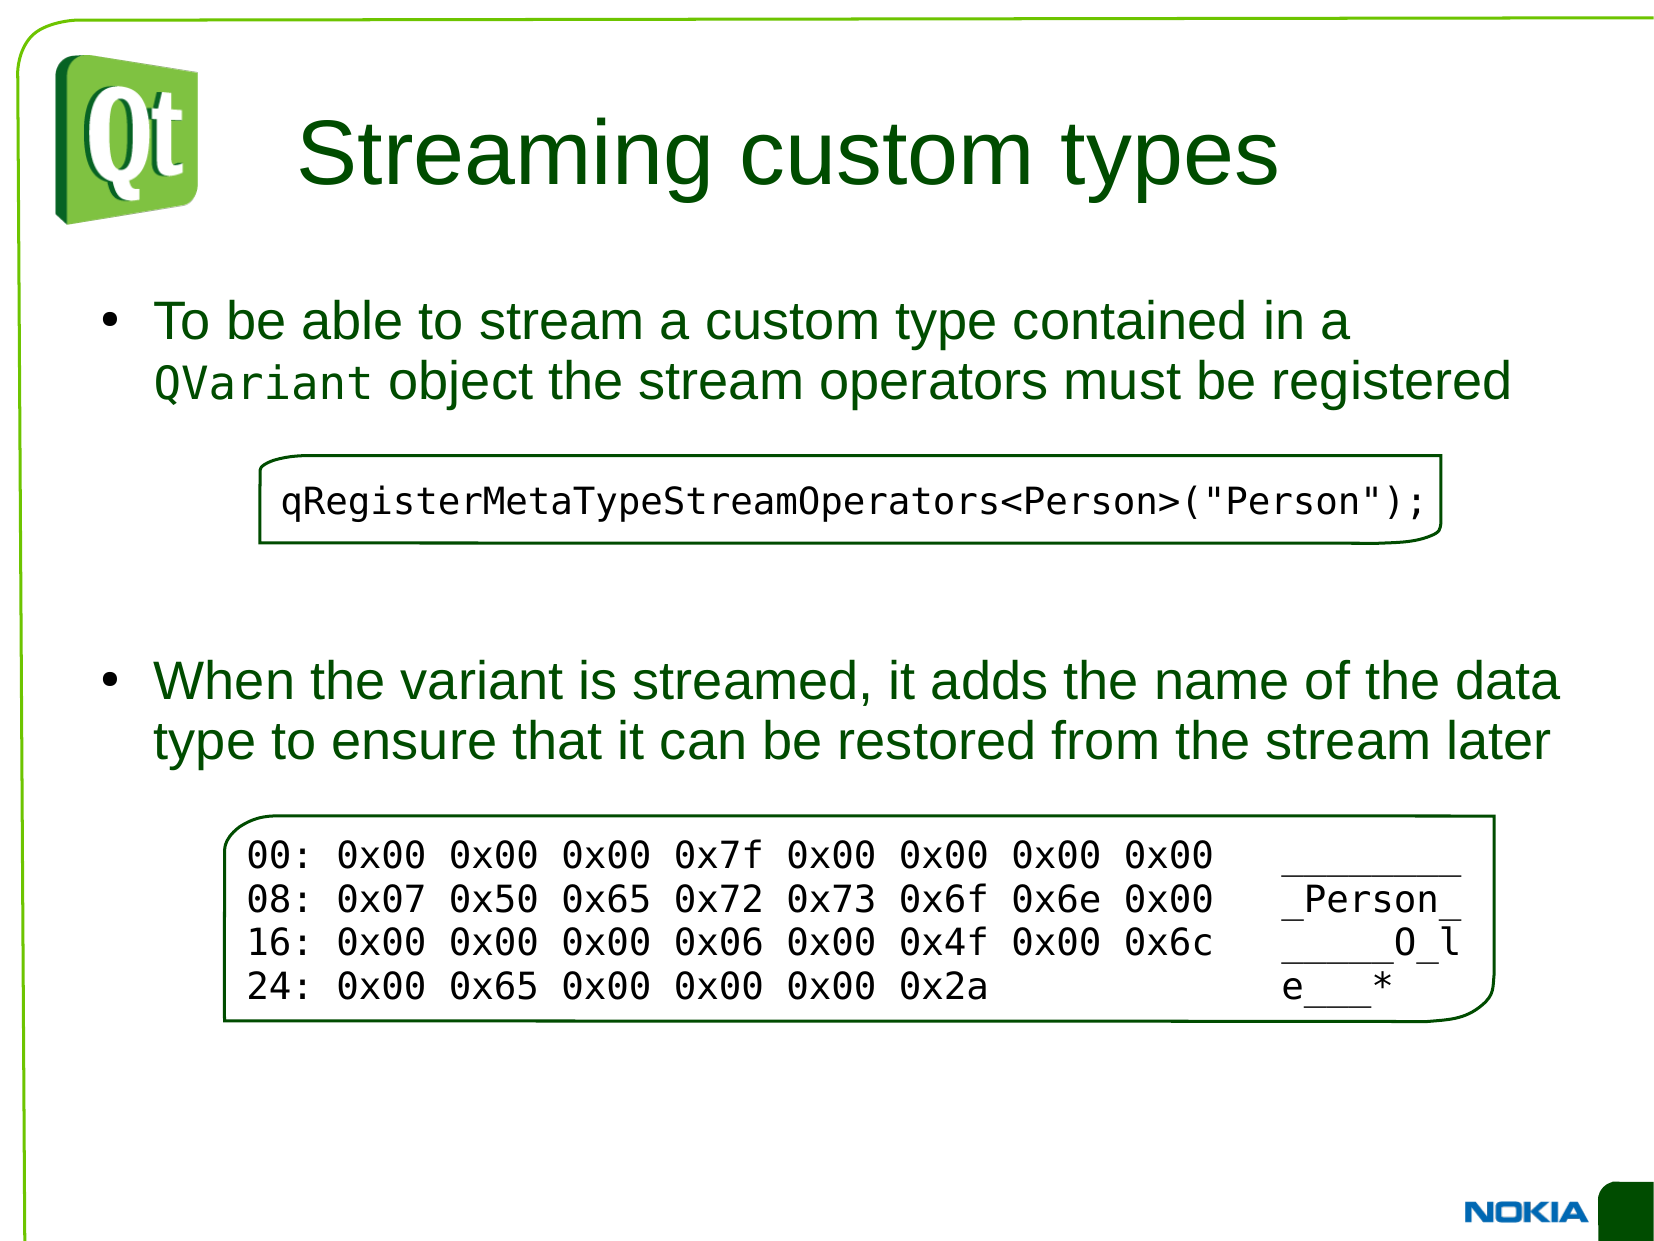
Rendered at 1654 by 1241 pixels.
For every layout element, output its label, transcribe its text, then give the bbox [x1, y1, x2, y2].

list To be able to stream a custom type contained in a QVariant object the stream operators must be registered When the variant is streamed, it adds the name of the data type to ensure that it can be restored from the stream later [82, 290, 1571, 1094]
text_box 00: 0x00 0x00 0x00 0x7f 0x00 0x00 0x00 0x00 ________ 08: 0x07 0x50 0x65 0x72 0x73 0x6f 0x6e 0x00 _Person_ 16: 0x00 0x00 0x00 0x06 0x00 0x4f 0x00 0x6c _____O_l 24: 0x00 0x65 0x00 0x00 0x00 0x2a e___* [231, 1012, 1477, 1060]
text_box qRegisterMetaTypeStreamOperators<Person>("Person"); [265, 472, 1439, 531]
picture [55, 55, 198, 225]
picture [1465, 1201, 1589, 1223]
text_box 00: 0x00 0x00 0x00 0x7f 0x00 0x00 0x00 0x00 ________ 08: 0x07 0x50 0x65 0x72 0x73 0x6f 0x6e 0x00 _Person_ 16: 0x00 0x00 0x00 0x06 0x00 0x4f 0x00 0x6c _____O_l 24: 0x00 0x65 0x00 0x00 0x00 0x2a e___* [231, 826, 1477, 1020]
title Streaming custom types [251, 49, 1327, 257]
